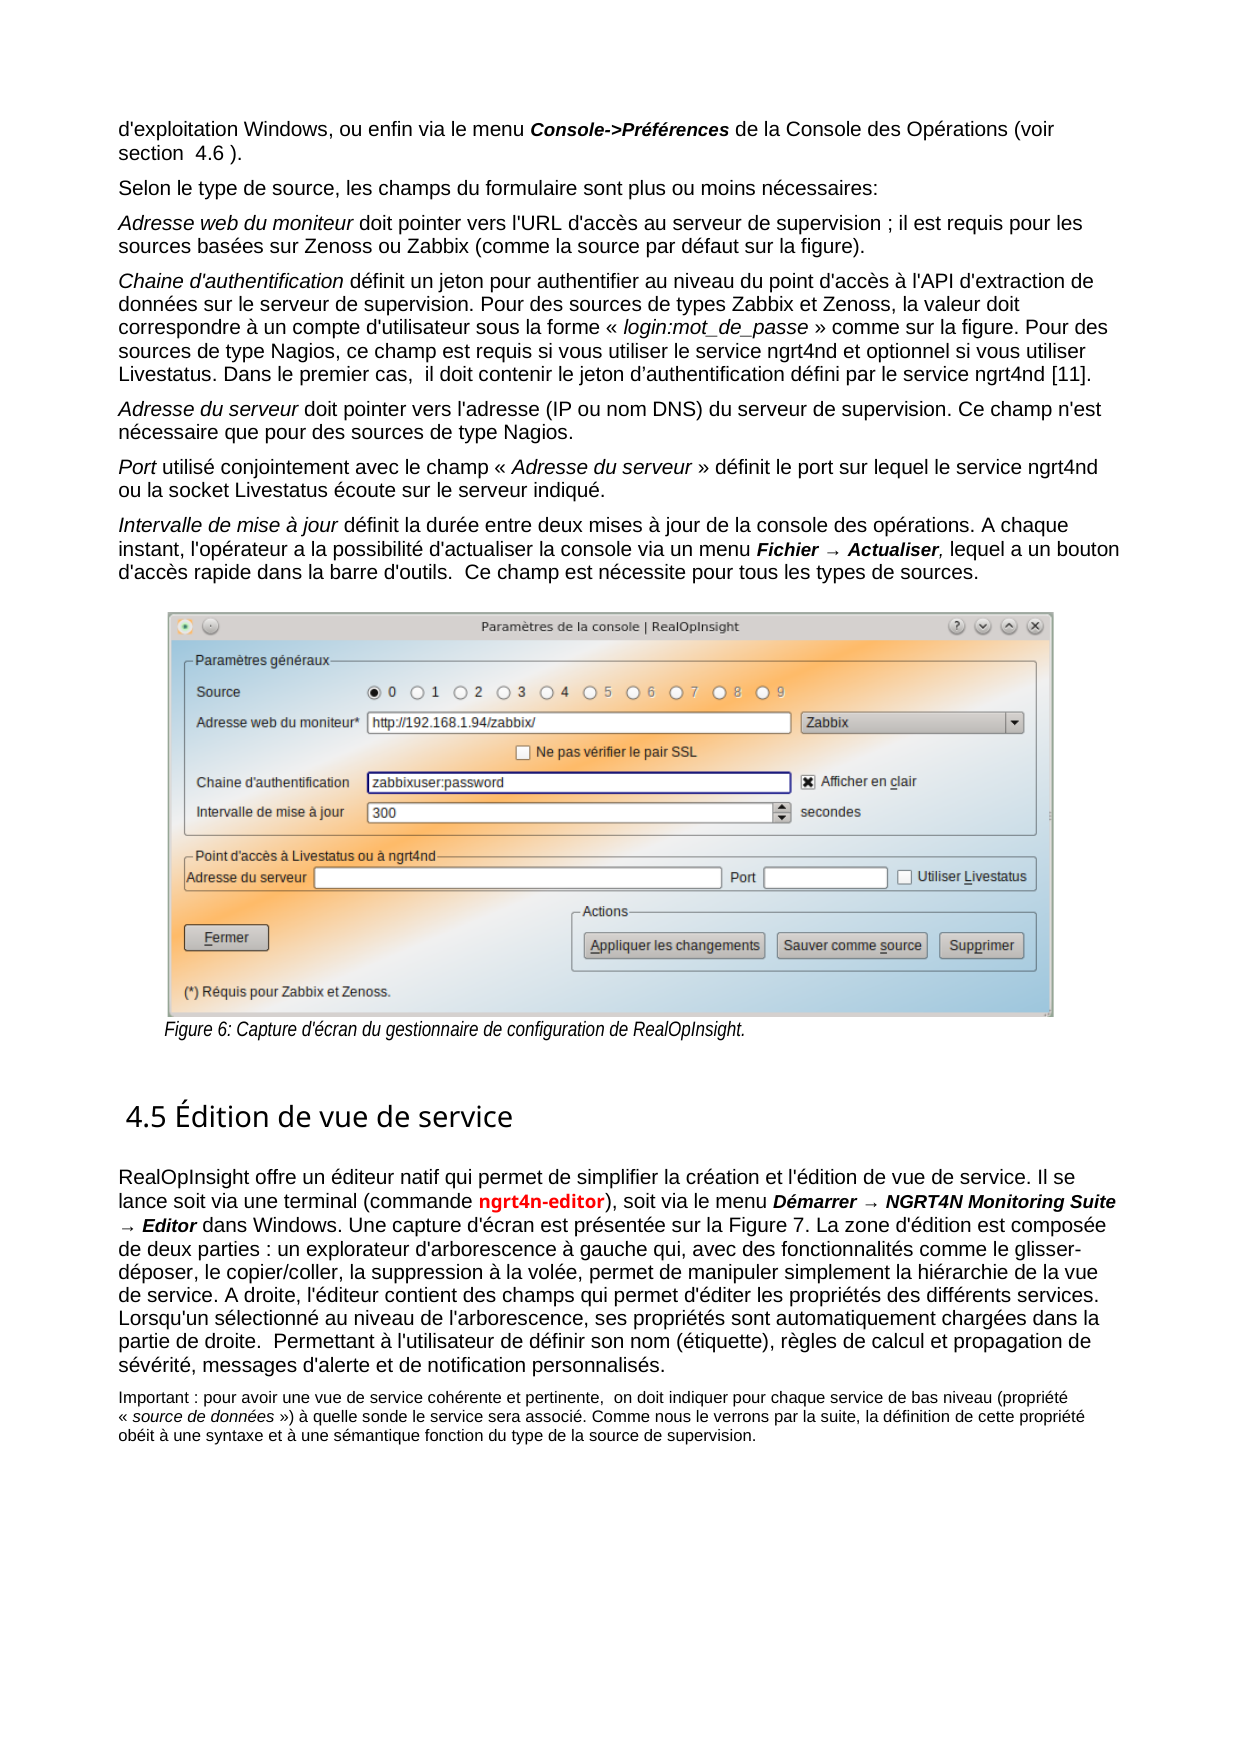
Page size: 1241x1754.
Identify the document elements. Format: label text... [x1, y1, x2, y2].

text Adresse web du moniteur doit pointer vers l'URL d'accès au serveur de supervision ; il est requis pour les sources basées sur Zenoss ou Zabbix (comme la source par défaut sur la figure). [118, 211, 1122, 258]
text Port utilisé conjointement avec le champ « Adresse du serveur » définit le port sur lequel le service ngrt4nd ou la socket Livestatus écoute sur le serveur indiqué. [118, 456, 1122, 502]
text Adresse du serveur doit pointer vers l'adresse (IP ou nom DNS) du serveur de supervision. Ce champ n'est nécessaire que pour des sources de type Nagios. [118, 397, 1122, 444]
picture [167, 612, 1054, 1017]
text RealOpInsight offre un éditeur natif qui permet de simplifier la création et l'édition de vue de service. Il se lance soit via une terminal (commande ngrt4n-editor), soit via le menu Démarrer → NGRT4N Monitoring Suite → Editor dans Windows. Une capture d'écran est présentée sur la Figure 7. La zone d'édition est composée de deux parties : un explorateur d'arborescence à gauche qui, avec des fonctionnalités comme le glisser-déposer, le copier/coller, la suppression à la volée, permet de manipuler simplement la hiérarchie de la vue de service. A droite, l'éditeur contient des champs qui permet d'éditer les propriétés des différents services. Lorsqu'un sélectionné au niveau de l'arborescence, ses propriétés sont automatiquement chargées dans la partie de droite. Permettant à l'utilisateur de définir son nom (étiquette), règles de calcul et propagation de sévérité, messages d'alerte et de notification personnalisés. [118, 1165, 1122, 1377]
text Important : pour avoir une vue de service cohérente et pertinente, on doit indiquer pour chaque service de bas niveau (propriété « source de données ») à quelle sonde le service sera associé. Comme nous le verrons par la suite, la définition de cette propriété obéit à une syntaxe et à une sémantique fonction du type de la source de supervision. [118, 1388, 1122, 1445]
text Chaine d'authentification définit un jeton pour authentifier au niveau du point d'accès à l'API d'extraction de données sur le serveur de supervision. Pour des sources de types Zabbix et Zenoss, la valeur doit correspondre à un compte d'utilisateur sous la forme « login:mot_de_passe » comme sur la figure. Pour des sources de type Nagios, ce champ est requis si vous utiliser le service ngrt4nd et optionnel si vous utiliser Livestatus. Dans le premier cas, il doit contenir le jeton d’authentification défini par le service ngrt4nd [11]. [118, 269, 1122, 386]
text Intervalle de mise à jour définit la durée entre deux mises à jour de la console des opérations. A chaque instant, l'opérateur a la possibilité d'actualiser la console via un menu Fichier → Actualiser, lequel a un bouton d'accès rapide dans la barre d'outils. Ce champ est nécessite pour tous les types de sources. [118, 514, 1122, 584]
text Figure 6: Capture d'écran du gestionnaire de configuration de RealOpInsight. [164, 1017, 1057, 1041]
text d'exploitation Windows, ou enfin via le menu Console->Préférences de la Console des Opérations (voir section 4.6). [118, 118, 1122, 164]
subtitle Édition de vue de service [118, 1096, 1122, 1136]
text Selon le type de source, les champs du formulaire sont plus ou moins nécessaires: [118, 176, 1122, 199]
